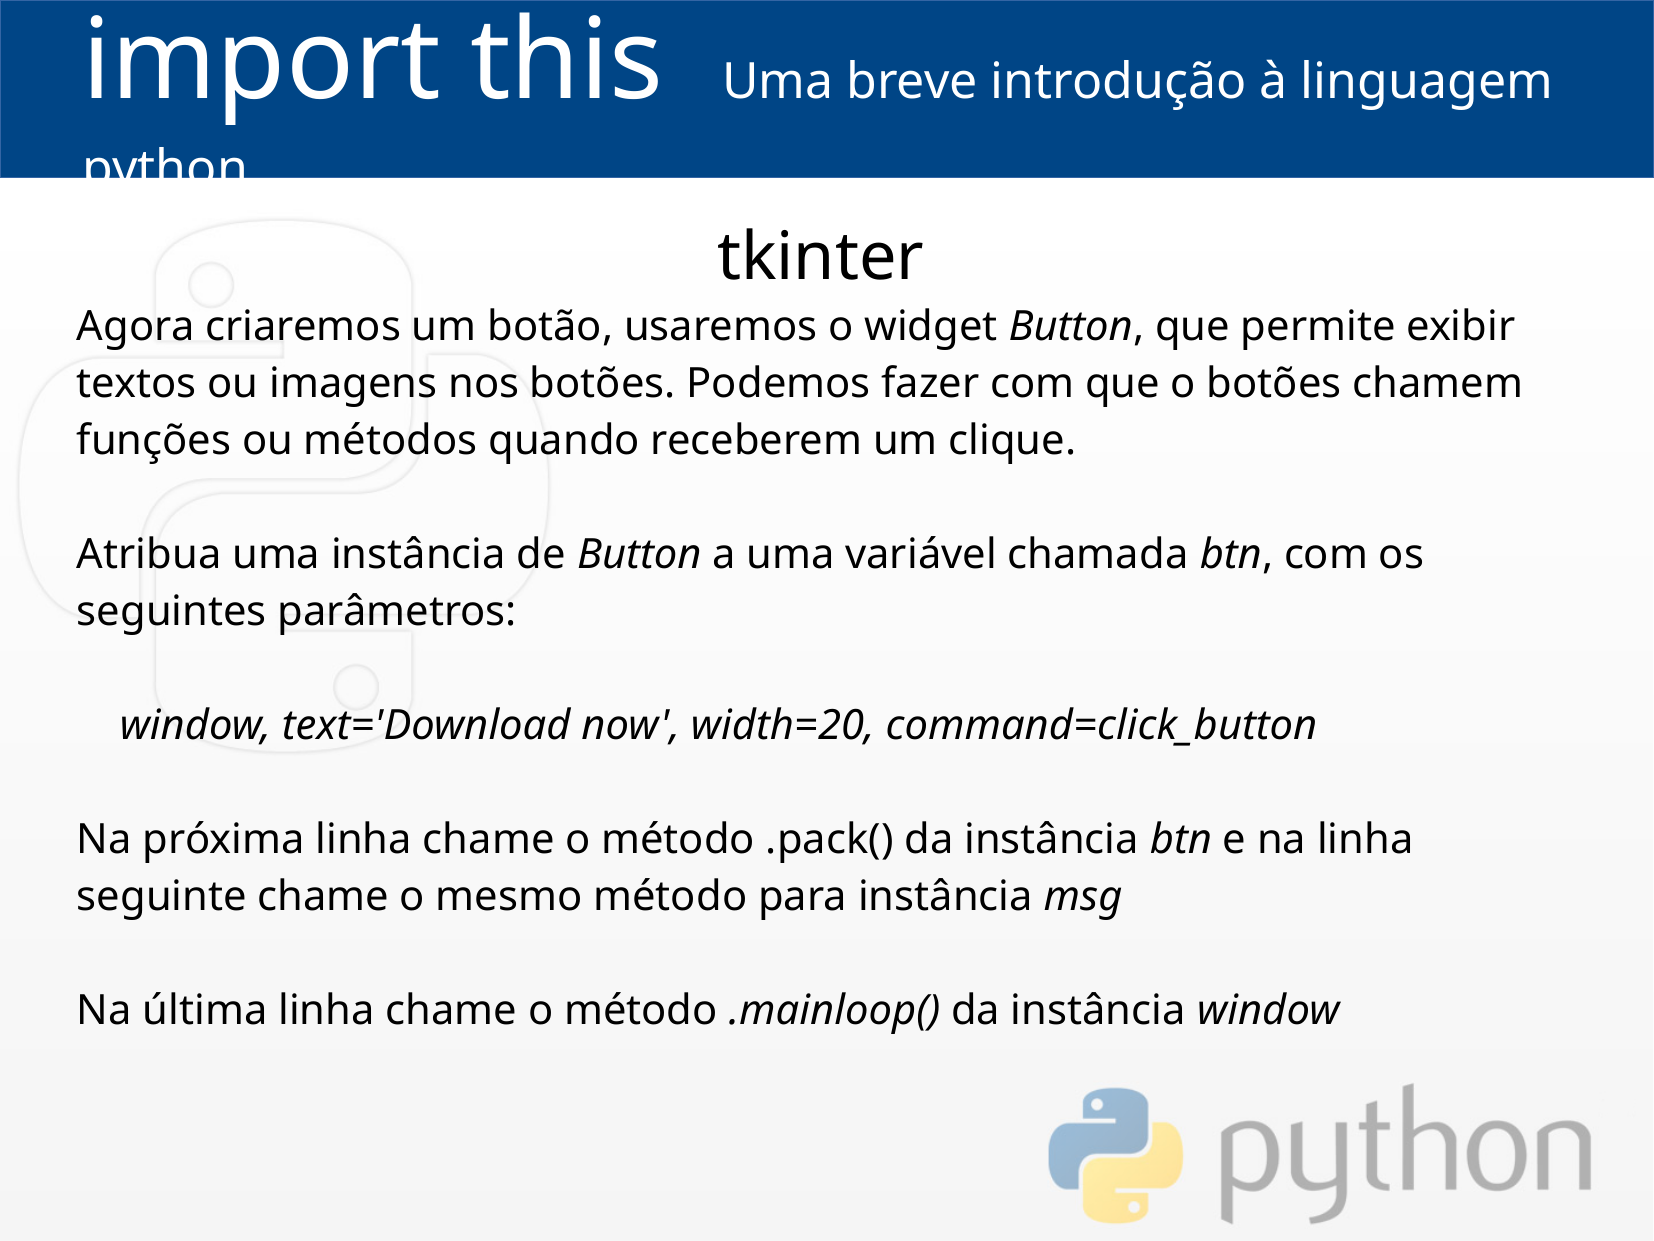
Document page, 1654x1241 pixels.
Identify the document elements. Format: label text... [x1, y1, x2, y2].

picture [0, 200, 1654, 1241]
subtitle Agora criaremos um botão, usaremos o widget Button, que permite exibir textos ou imagens nos botões. Podemos fazer com que o botões chamem funções ou métodos quando receberem um clique. Atribua uma instância de Button a uma variável chamada btn, com os seguintes parâmetros: window, text='Download now', width=20, command=click_button Na próxima linha chame o método .pack() da instância btn e na linha seguinte chame o mesmo método para instância msg Na última linha chame o método .mainloop() da instância window [76, 296, 1565, 1151]
title import this Uma breve introdução à linguagem python [82, 1, 1571, 178]
text_box [0, 0, 1654, 178]
text_box tkinter [106, 200, 1536, 296]
